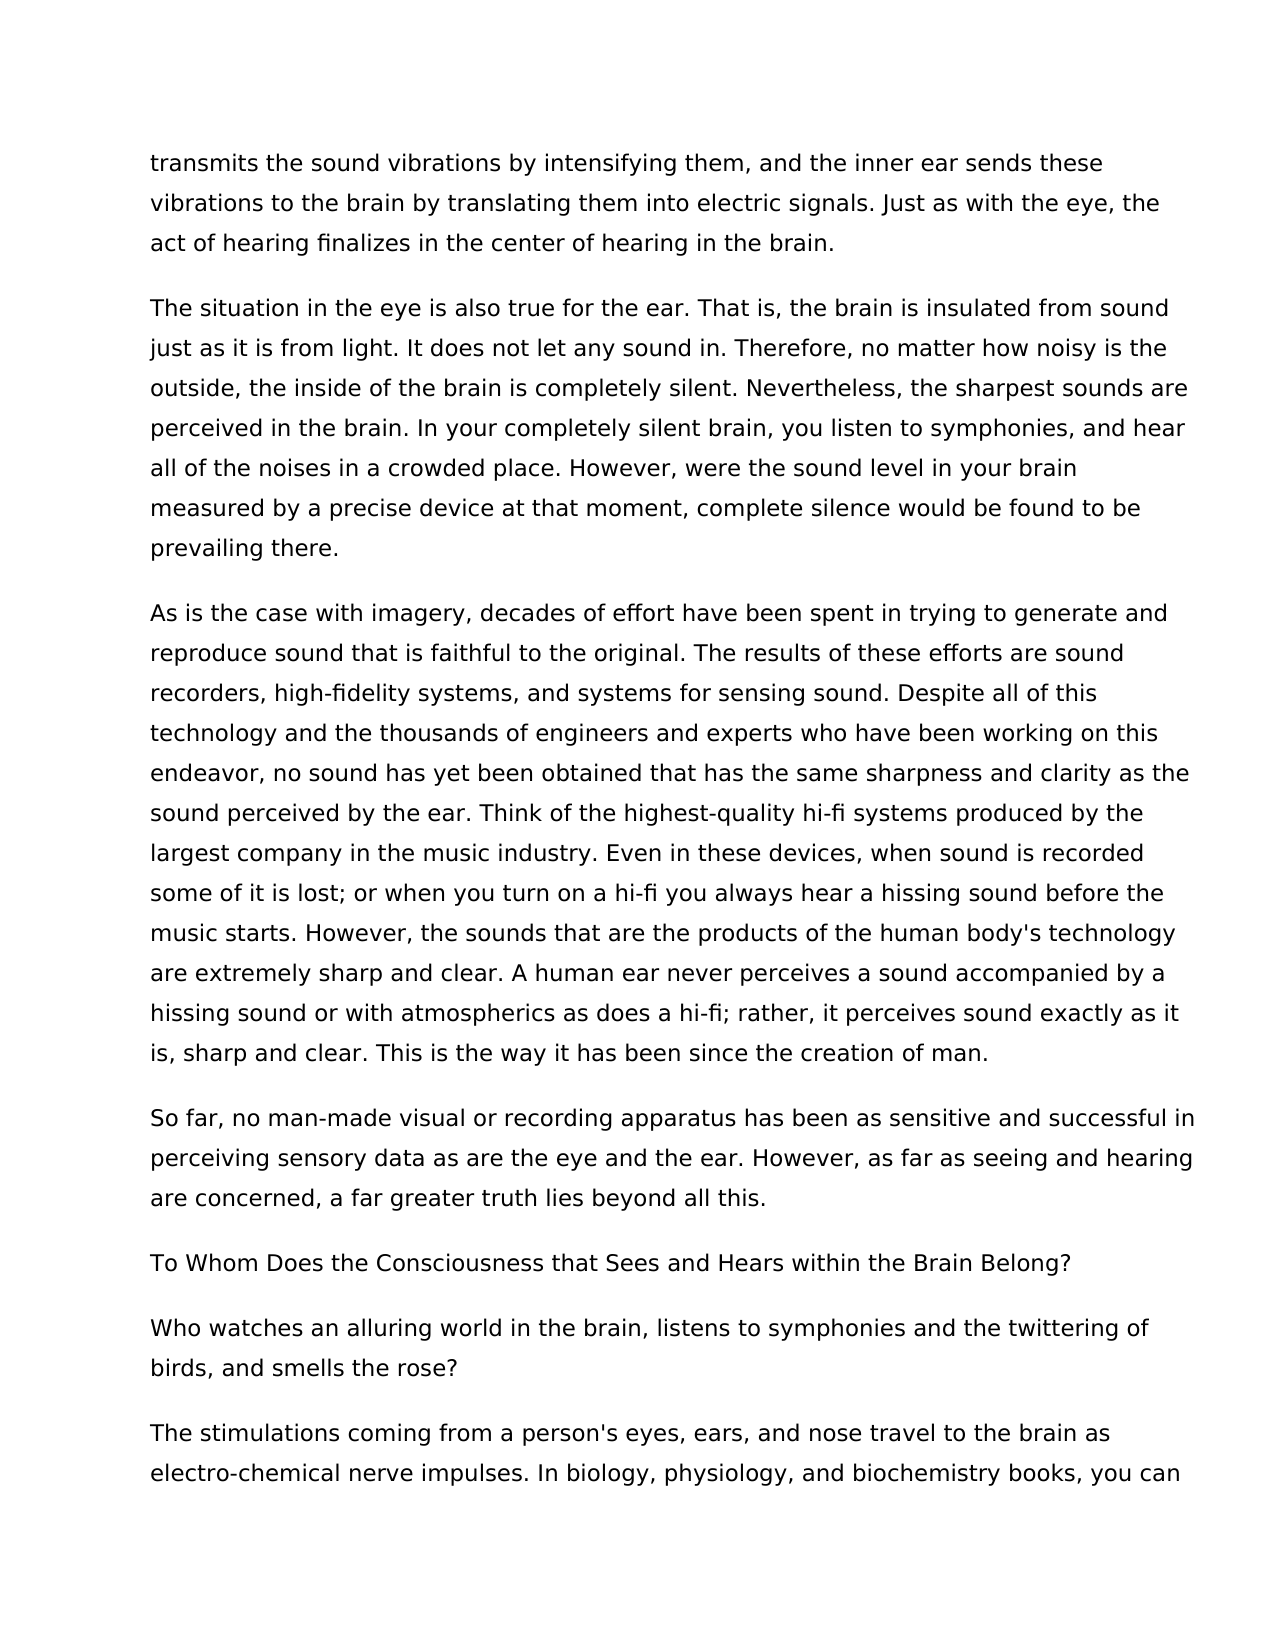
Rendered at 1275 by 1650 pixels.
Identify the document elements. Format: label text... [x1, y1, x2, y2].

text To Whom Does the Consciousness that Sees and Hears within the Brain Belong? [150, 1250, 1200, 1277]
text As is the case with imagery, decades of effort have been spent in trying to generate and reproduce sound that is faithful to the original. The results of these efforts are sound recorders, high-fidelity systems, and systems for sensing sound. Despite all of this technology and the thousands of engineers and experts who have been working on this endeavor, no sound has yet been obtained that has the same sharpness and clarity as the sound perceived by the ear. Think of the highest-quality hi-fi systems produced by the largest company in the music industry. Even in these devices, when sound is recorded some of it is lost; or when you turn on a hi-fi you always hear a hissing sound before the music starts. However, the sounds that are the products of the human body's technology are extremely sharp and clear. A human ear never perceives a sound accompanied by a hissing sound or with atmospherics as does a hi-fi; rather, it perceives sound exactly as it is, sharp and clear. This is the way it has been since the creation of man. [150, 600, 1200, 1067]
text The situation in the eye is also true for the ear. That is, the brain is insulated from sound just as it is from light. It does not let any sound in. Therefore, no matter how noisy is the outside, the inside of the brain is completely silent. Nevertheless, the sharpest sounds are perceived in the brain. In your completely silent brain, you listen to symphonies, and hear all of the noises in a crowded place. However, were the sound level in your brain measured by a precise device at that moment, complete silence would be found to be prevailing there. [150, 295, 1200, 562]
text So far, no man-made visual or recording apparatus has been as sensitive and successful in perceiving sensory data as are the eye and the ear. However, as far as seeing and hearing are concerned, a far greater truth lies beyond all this. [150, 1105, 1200, 1212]
text transmits the sound vibrations by intensifying them, and the inner ear sends these vibrations to the brain by translating them into electric signals. Just as with the eye, the act of hearing finalizes in the center of hearing in the brain. [150, 150, 1200, 257]
text The stimulations coming from a person's eyes, ears, and nose travel to the brain as electro-chemical nerve impulses. In biology, physiology, and biochemistry books, you can [150, 1420, 1200, 1487]
text Who watches an alluring world in the brain, listens to symphonies and the twittering of birds, and smells the rose? [150, 1315, 1200, 1382]
